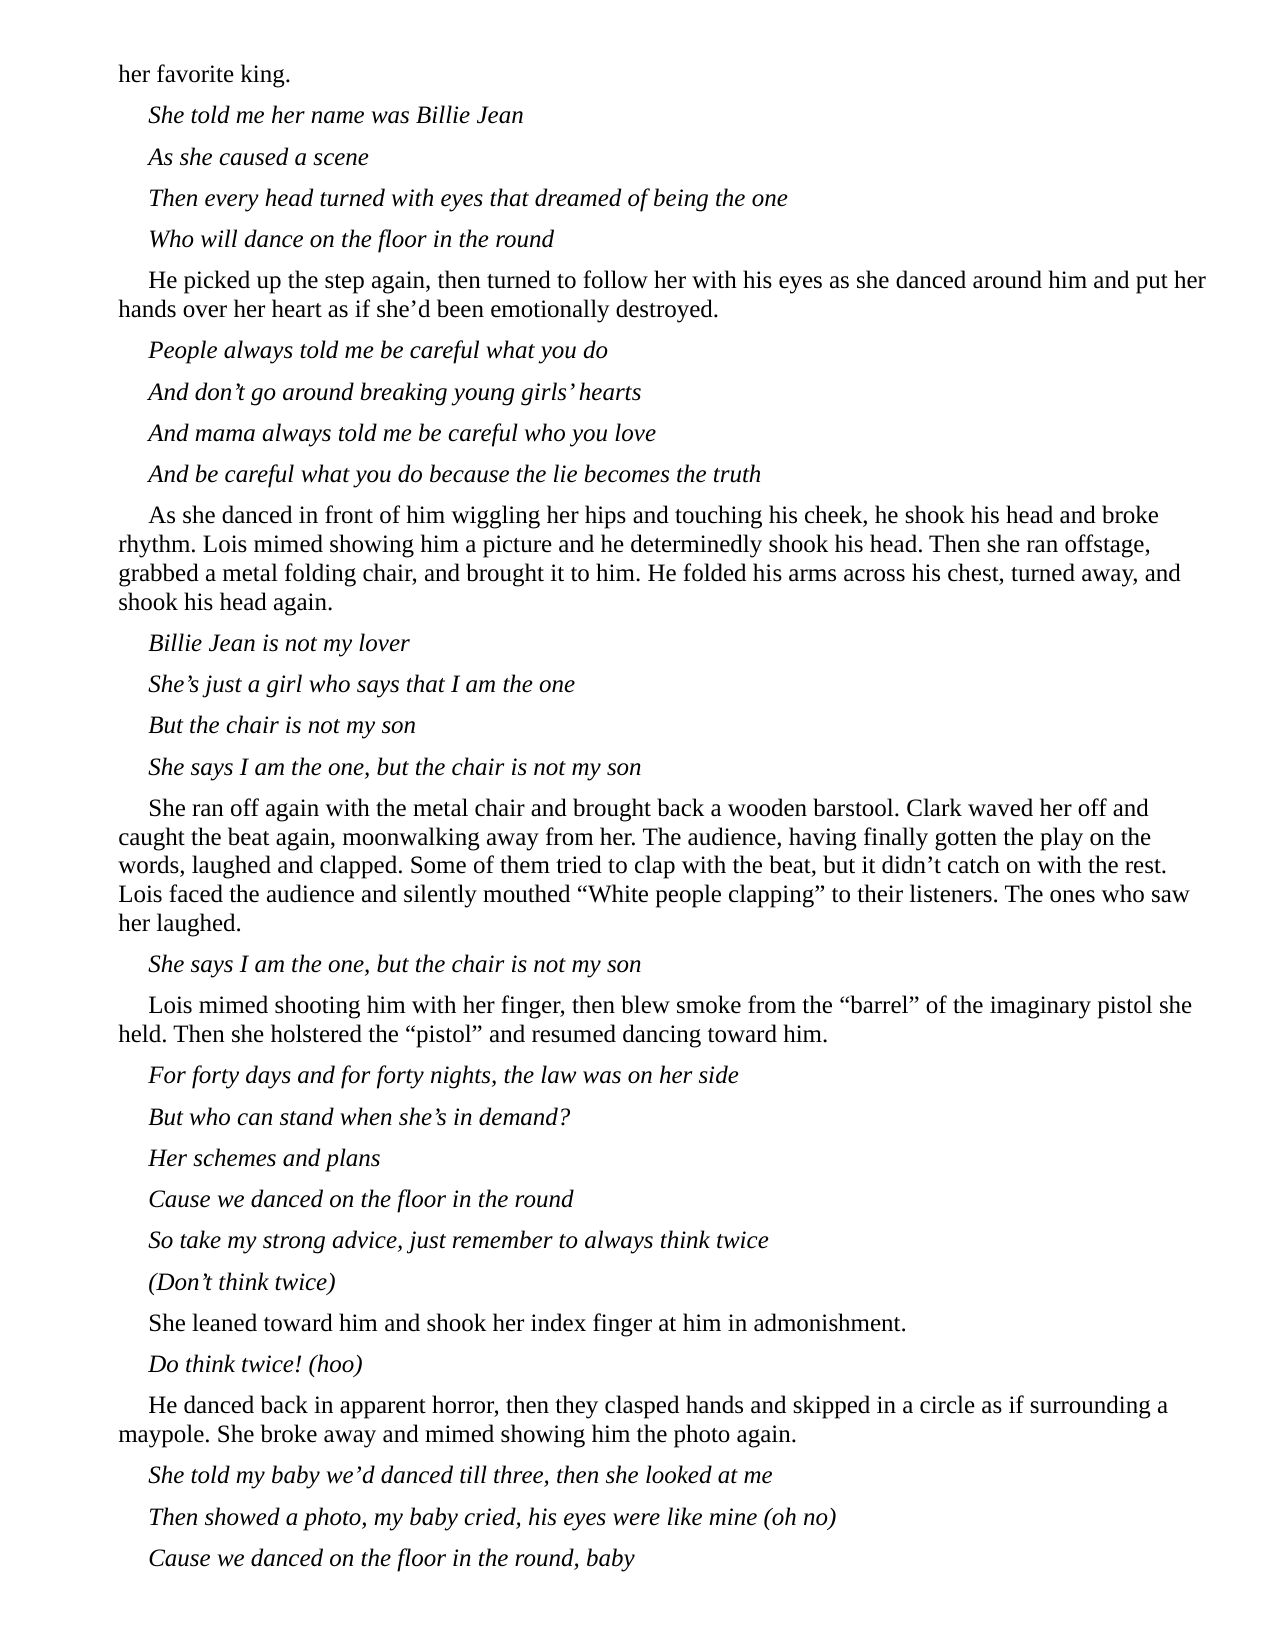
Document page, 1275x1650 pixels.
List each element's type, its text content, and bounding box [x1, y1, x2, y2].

text She ran off again with the metal chair and brought back a wooden barstool. Clark waved her off and caught the beat again, moonwalking away from her. The audience, having finally gotten the play on the words, laughed and clapped. Some of them tried to clap with the beat, but it didn’t catch on with the rest. Lois faced the audience and silently mouthed “White people clapping” to their listeners. The ones who saw her laughed. [118, 793, 1216, 937]
text Lois mimed shooting him with her finger, then blew smoke from the “barrel” of the imaginary pistol she held. Then she holstered the “pistol” and resumed dancing toward him. [118, 990, 1216, 1048]
text She told my baby we’d danced till three, then she looked at me [118, 1460, 1216, 1489]
text Then every head turned with eyes that dreamed of being the one [118, 183, 1216, 212]
text But who can stand when she’s in demand? [118, 1102, 1216, 1130]
text And be careful what you do because the lie becomes the truth [118, 459, 1216, 488]
text Cause we danced on the floor in the round, baby [118, 1543, 1216, 1572]
text She says I am the one, but the chair is not my son [118, 949, 1216, 978]
text Who will dance on the floor in the round [118, 224, 1216, 253]
text Do think twice! (hoo) [118, 1349, 1216, 1378]
text So take my strong advice, just remember to always think twice [118, 1225, 1216, 1254]
text People always told me be careful what you do [118, 335, 1216, 364]
text Billie Jean is not my lover [118, 628, 1216, 657]
text And don’t go around breaking young girls’ hearts [118, 377, 1216, 405]
text She says I am the one, but the chair is not my son [118, 752, 1216, 780]
text (Don’t think twice) [118, 1267, 1216, 1295]
text Then showed a photo, my baby cried, his eyes were like mine (oh no) [118, 1502, 1216, 1530]
text But the chair is not my son [118, 710, 1216, 739]
text He danced back in apparent horror, then they clasped hands and skipped in a circle as if surrounding a maypole. She broke away and mimed showing him the photo again. [118, 1390, 1216, 1448]
text She leaned toward him and shook her index finger at him in admonishment. [118, 1308, 1216, 1337]
text As she caused a scene [118, 142, 1216, 170]
text And mama always told me be careful who you love [118, 418, 1216, 447]
text He picked up the step again, then turned to follow her with his eyes as she danced around him and put her hands over her heart as if she’d been emotionally destroyed. [118, 265, 1216, 323]
text She’s just a girl who says that I am the one [118, 669, 1216, 698]
text As she danced in front of him wiggling her hips and touching his cheek, he shook his head and broke rhythm. Lois mimed showing him a picture and he determinedly shook his head. Then she ran offstage, grabbed a metal folding chair, and brought it to him. He folded his arms across his chest, turned away, and shook his head again. [118, 500, 1216, 615]
text Her schemes and plans [118, 1143, 1216, 1172]
text She told me her name was Billie Jean [118, 100, 1216, 129]
text For forty days and for forty nights, the law was on her side [118, 1060, 1216, 1089]
text her favorite king. [118, 59, 1216, 88]
text Cause we danced on the floor in the round [118, 1184, 1216, 1213]
